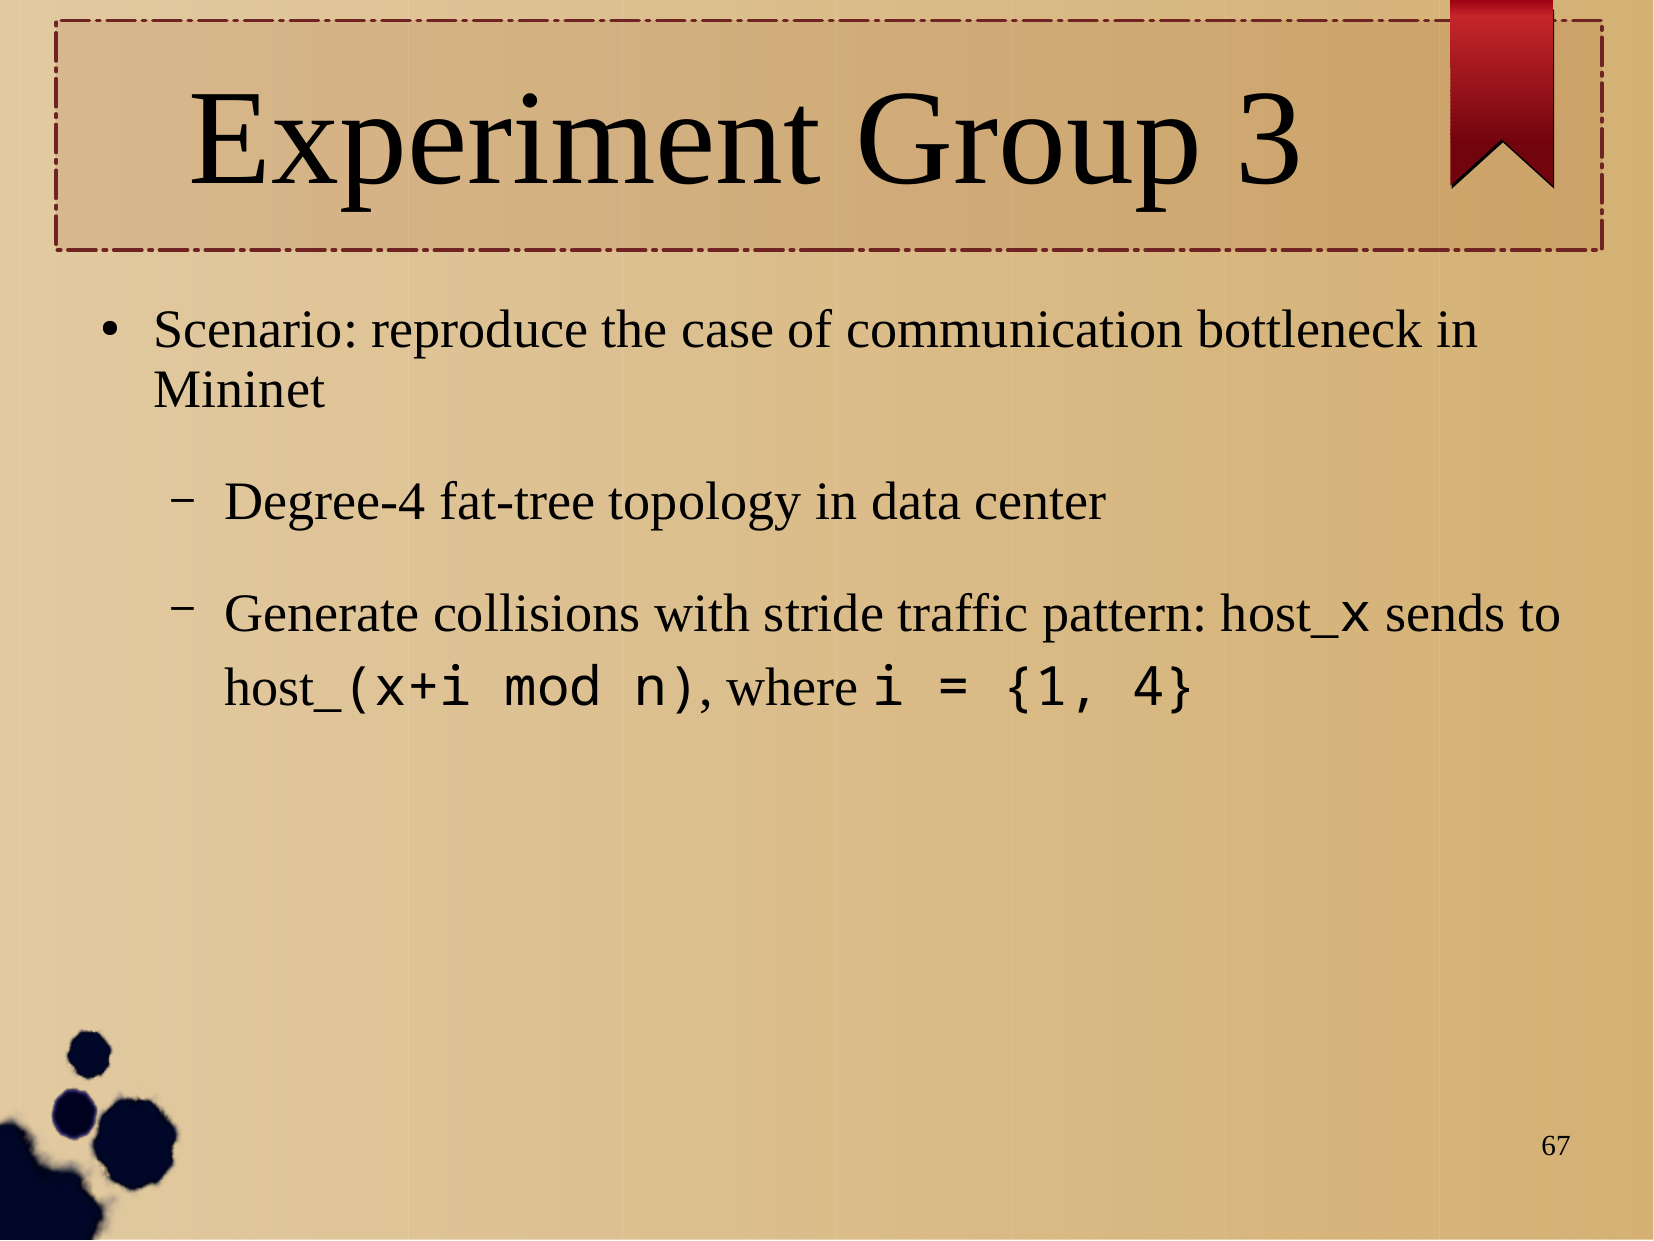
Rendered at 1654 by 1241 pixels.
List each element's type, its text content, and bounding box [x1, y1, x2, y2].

title Experiment Group 3 [82, 47, 1412, 229]
list Scenario: reproduce the case of communication bottleneck in Mininet Degree-4 fat-tree topology in data center Generate collisions with stride traffic pattern: host_x sends to host_(x+i mod n), where i = {1, 4} [82, 299, 1571, 1019]
